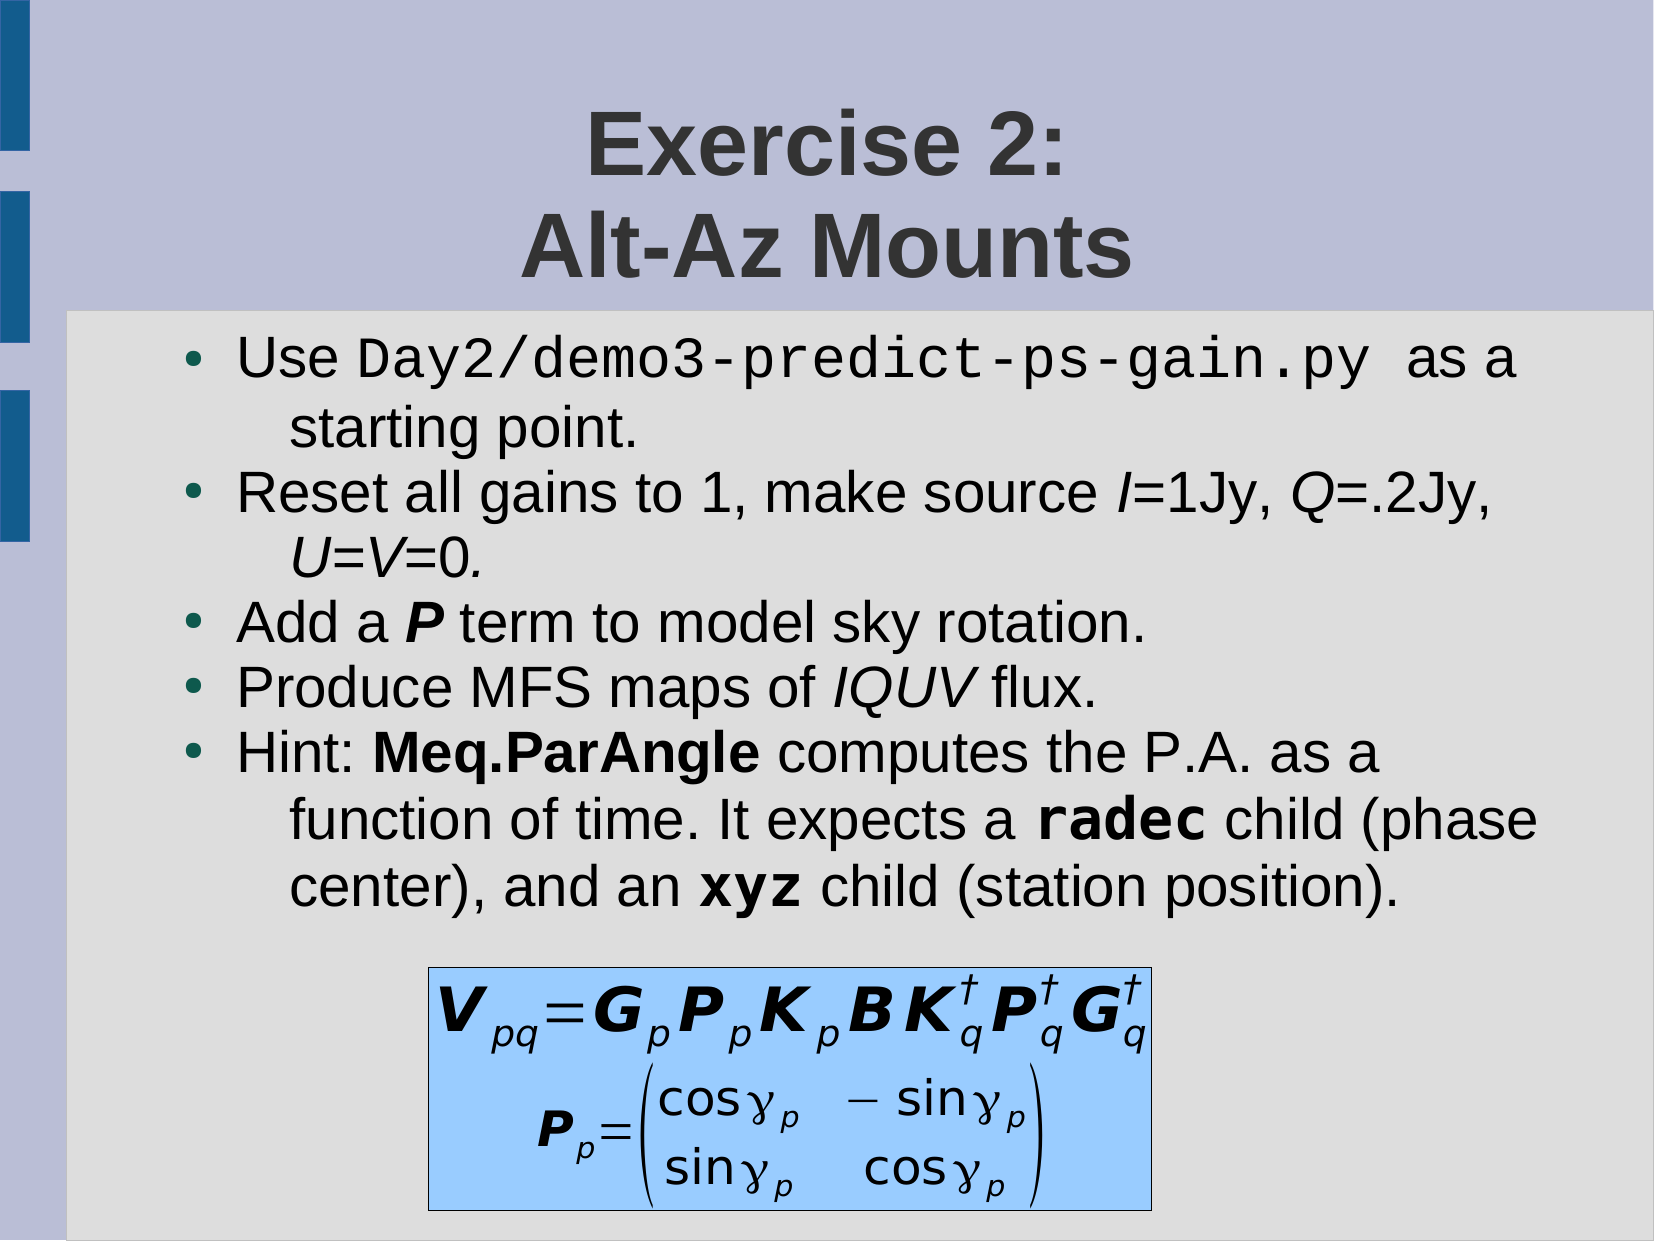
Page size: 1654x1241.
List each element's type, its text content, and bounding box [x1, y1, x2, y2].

list Use Day2/demo3-predict-ps-gain.py as a starting point. Reset all gains to 1, make source I=1Jy, Q=.2Jy, U=V=0. Add a P term to model sky rotation. Produce MFS maps of IQUV flux. Hint: Meq.ParAngle computes the P.A. as a function of time. It expects a radec child (phase center), and an xyz child (station position). [147, 324, 1560, 921]
chart [428, 967, 1152, 1211]
title Exercise 2: Alt-Az Mounts [121, 91, 1534, 299]
